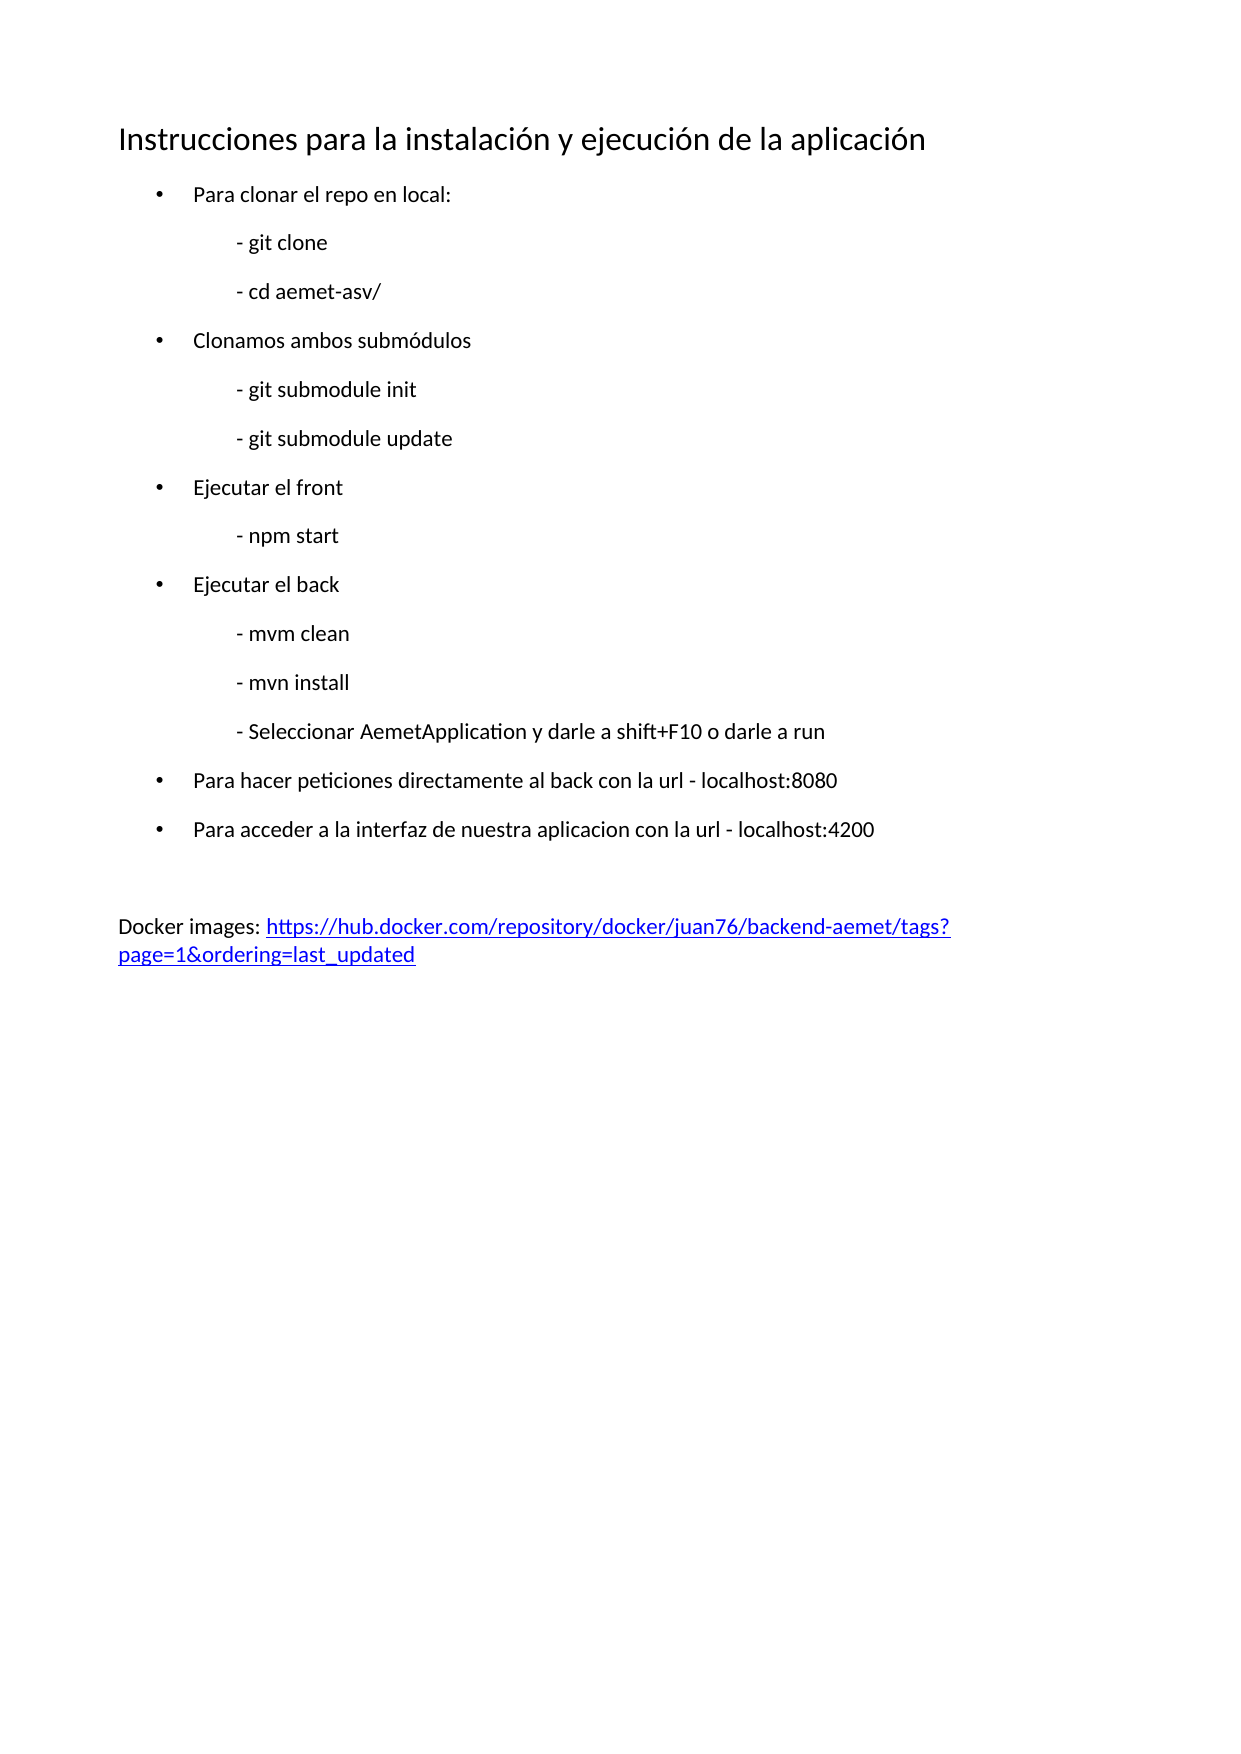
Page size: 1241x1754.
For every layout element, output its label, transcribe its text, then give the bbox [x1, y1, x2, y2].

text - git submodule init [118, 375, 1122, 403]
text - mvn install [118, 668, 1122, 696]
text - cd aemet-asv/ [118, 277, 1122, 305]
list Ejecutar el back [156, 571, 1122, 598]
list Para acceder a la interfaz de nuestra aplicacion con la url - localhost:4200 [156, 815, 1122, 843]
text - git submodule update [118, 424, 1122, 452]
text Instrucciones para la instalación y ejecución de la aplicación [118, 118, 1122, 159]
text - mvm clean [118, 619, 1122, 647]
list Ejecutar el front [156, 473, 1122, 501]
text - git clone [118, 228, 1122, 257]
text - npm start [118, 522, 1122, 550]
text Docker images: https://hub.docker.com/repository/docker/juan76/backend-aemet/tags?page=1&ordering=last_updated [118, 912, 1122, 968]
list Para hacer peticiones directamente al back con la url - localhost:8080 [156, 766, 1122, 794]
list Para clonar el repo en local: [156, 180, 1122, 208]
list Clonamos ambos submódulos [156, 326, 1122, 354]
text - Seleccionar AemetApplication y darle a shift+F10 o darle a run [118, 717, 1122, 745]
